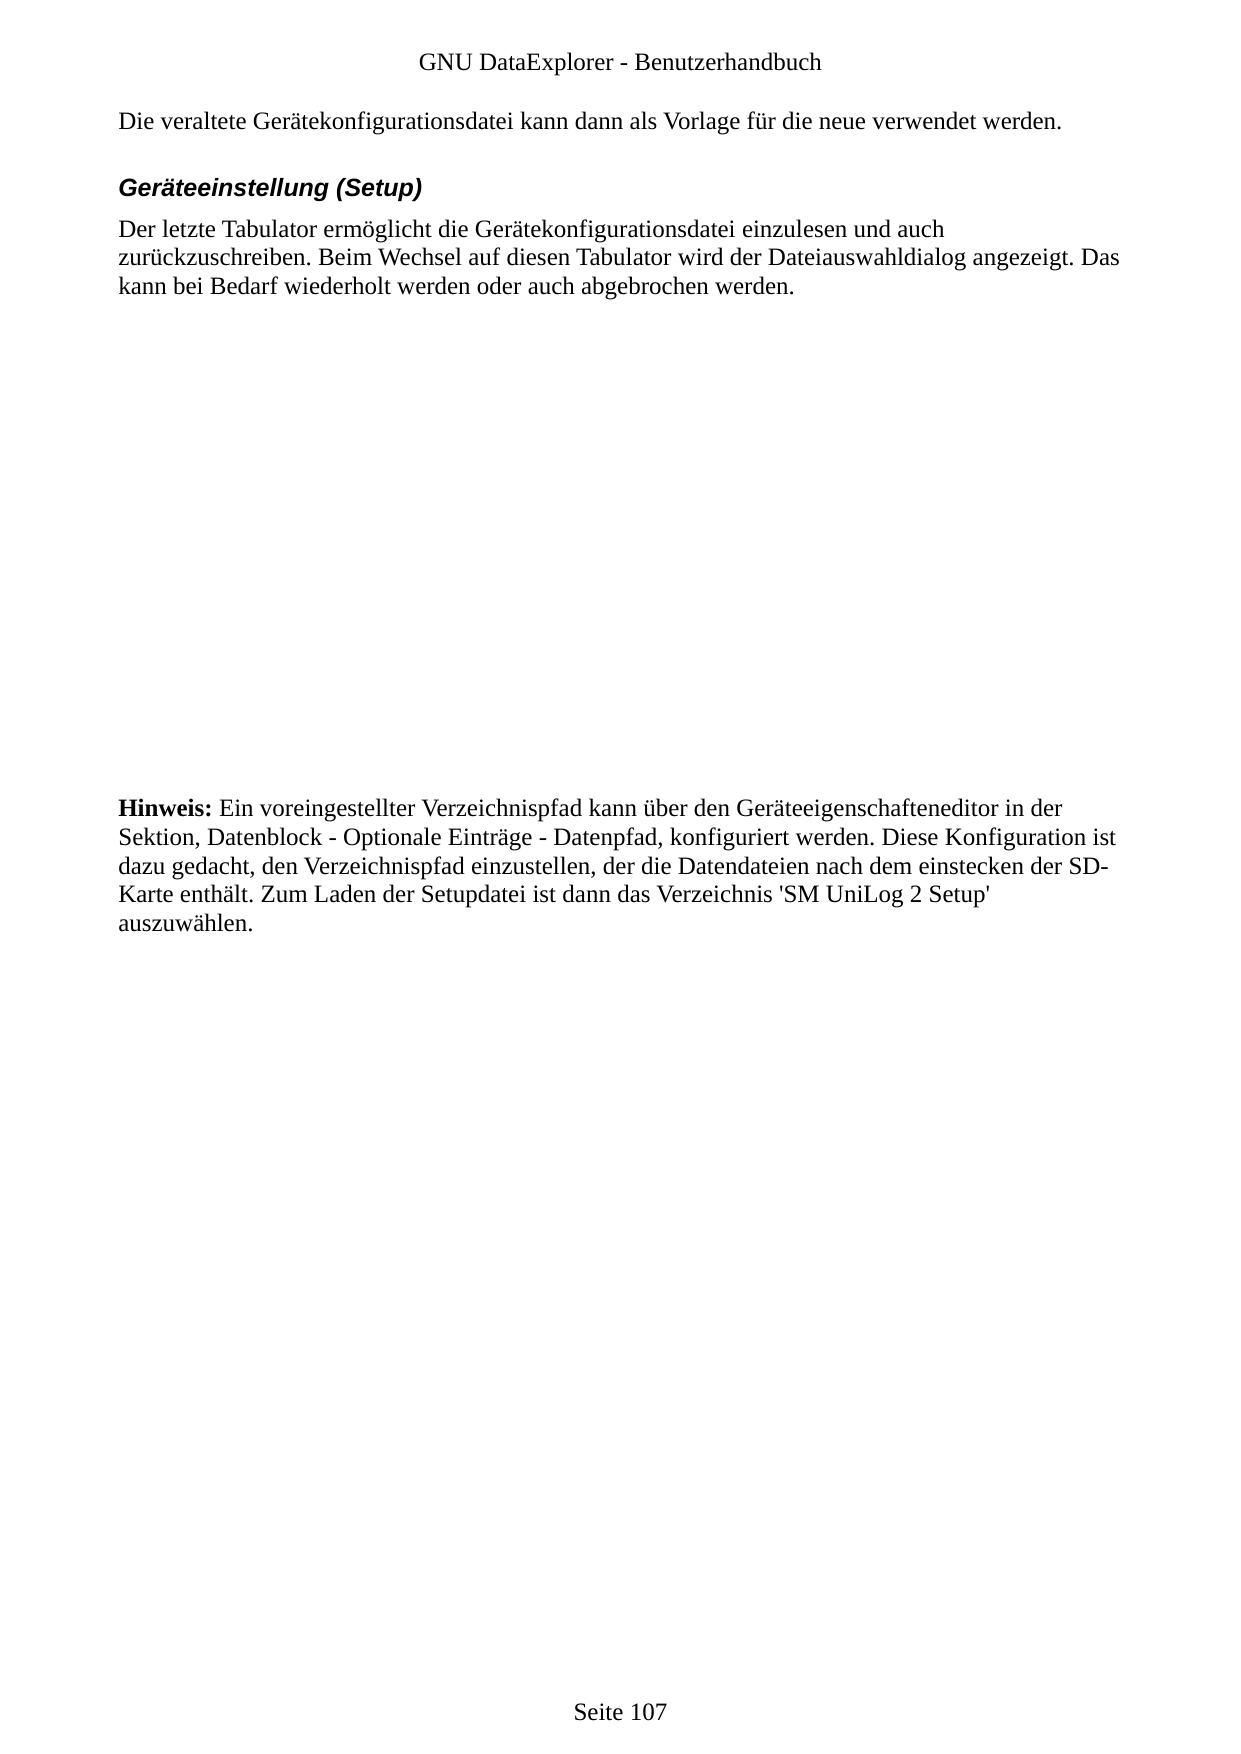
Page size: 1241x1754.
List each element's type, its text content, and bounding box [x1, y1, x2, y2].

text Hinweis: Ein voreingestellter Verzeichnispfad kann über den Geräteeigenschafteneditor in der Sektion, Datenblock - Optionale Einträge - Datenpfad, konfiguriert werden. Diese Konfiguration ist dazu gedacht, den Verzeichnispfad einzustellen, der die Datendateien nach dem einstecken der SD-Karte enthält. Zum Laden der Setupdatei ist dann das Verzeichnis 'SM UniLog 2 Setup' auszuwählen. [118, 793, 1122, 937]
text Der letzte Tabulator ermöglicht die Gerätekonfigurationsdatei einzulesen und auch zurückzuschreiben. Beim Wechsel auf diesen Tabulator wird der Dateiauswahldialog angezeigt. Das kann bei Bedarf wiederholt werden oder auch abgebrochen werden. [118, 214, 1122, 300]
text Die veraltete Gerätekonfigurationsdatei kann dann als Vorlage für die neue verwendet werden. [118, 106, 1122, 135]
subtitle Geräteeinstellung (Setup) [118, 172, 1122, 201]
